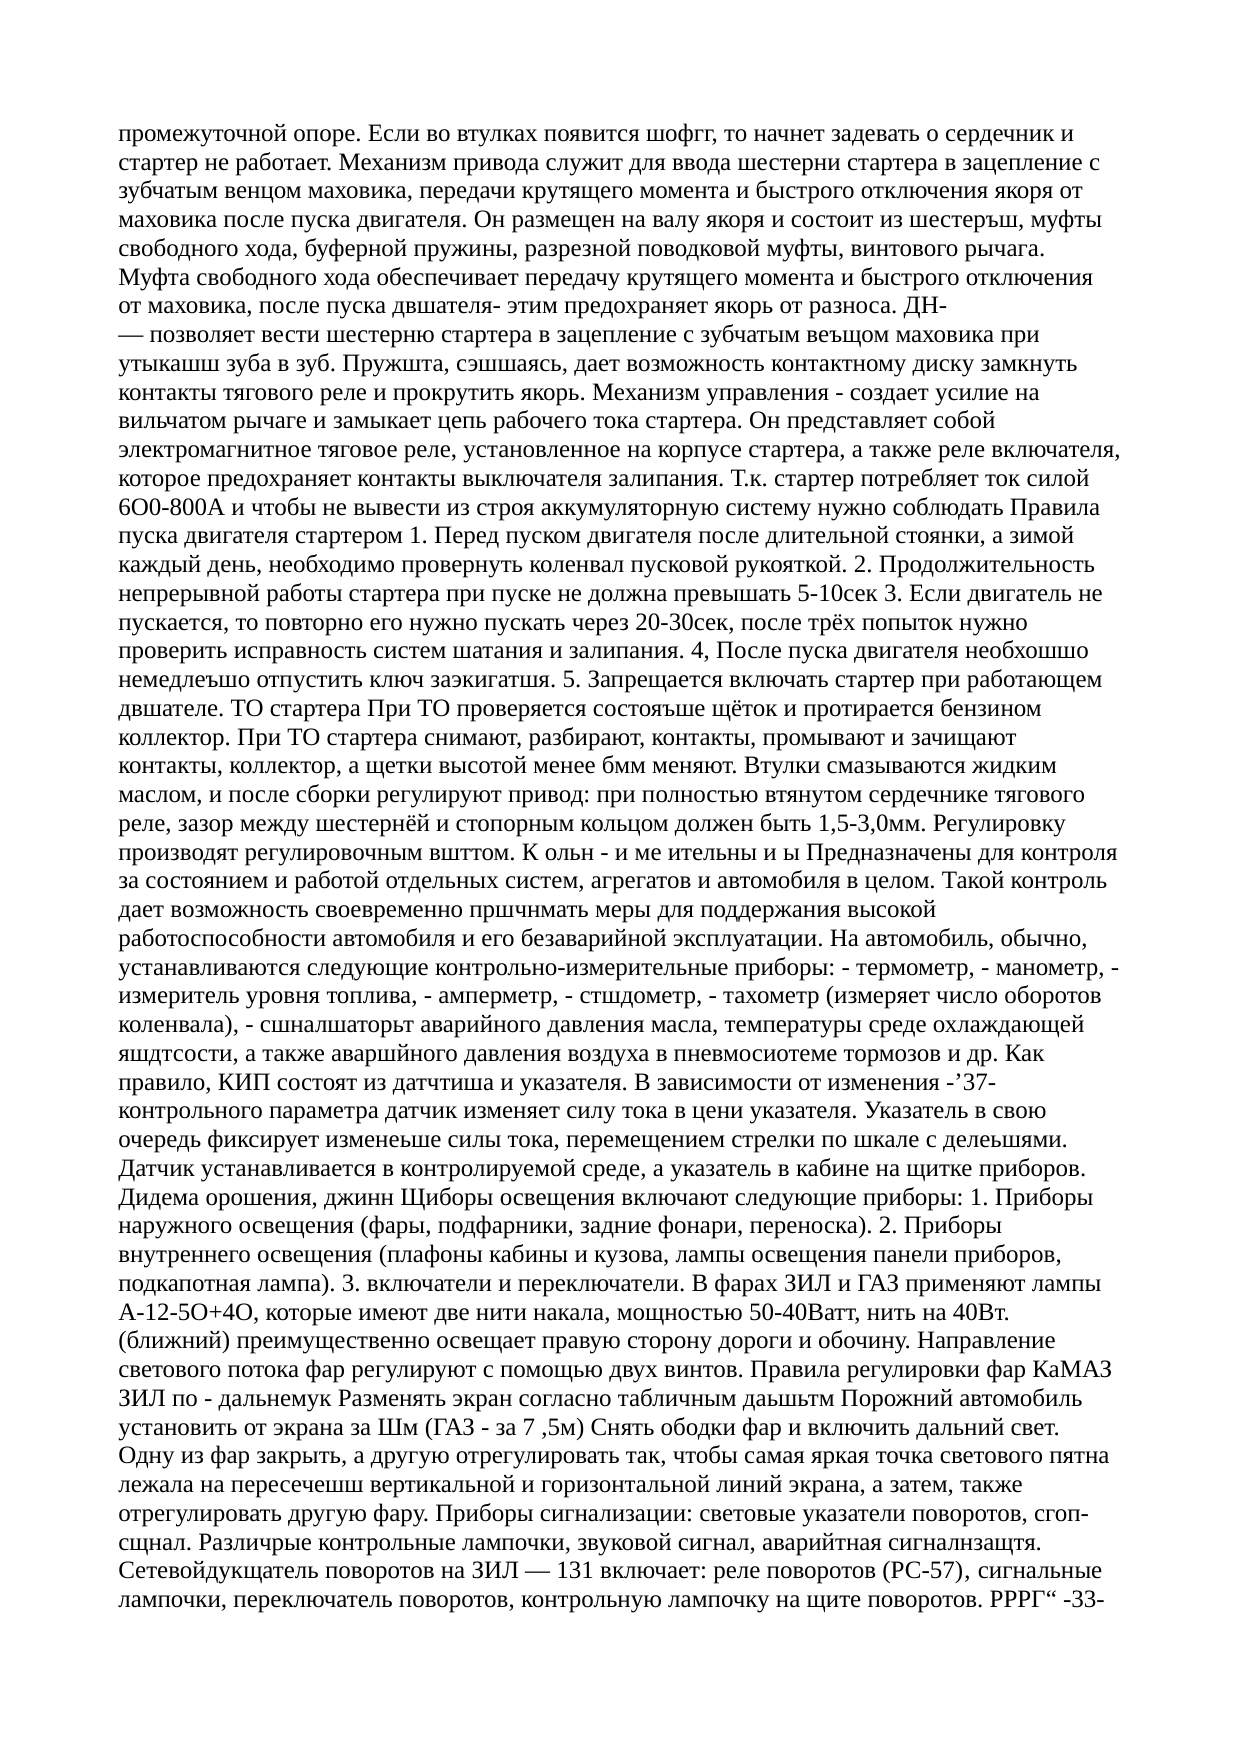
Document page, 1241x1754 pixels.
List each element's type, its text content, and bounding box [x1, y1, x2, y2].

text контрольного параметра датчик изменяет силу тока в цени указателя. Указатель в свою очередь фиксирует изменеьше силы тока, перемещением стрелки по шкале с делеьшями. Датчик устанавливается в контролируемой среде, а указатель в кабине на щитке приборов. Дидема орошения, джинн Щиборы освещения включают следующие приборы: 1. Приборы наружного освещения (фары, подфарники, задние фонари, переноска). 2. Приборы внутреннего освещения (плафоны кабины и кузова, лампы освещения панели приборов, подкапотная лампа). 3. включатели и переключатели. В фарах ЗИЛ и ГАЗ применяют лампы А-12-5О+4О, которые имеют две нити накала, мощностью 50-40Ватт, нить на 40Вт. (ближний) преимущественно освещает правую сторону дороги и обочину. Направление светового потока фар регулируют с помощью двух винтов. Правила регулировки фар КаМАЗ ЗИЛ по - дальнемук Разменять экран согласно табличным даьшьтм Порожний автомобиль установить от экрана за Шм (ГАЗ - за 7 ,5м) Снять ободки фар и включить дальний свет. Одну из фар закрыть, а другую отрегулировать так, чтобы самая яркая точка светового пятна лежала на пересечешш вертикальной и горизонтальной линий экрана, а затем, также отрегулировать другую фару. Приборы сигнализации: световые указатели поворотов, сгоп- сщнал. Различрые контрольные лампочки, звуковой сигнал, аварийтная сигналнзащтя. Сетевойдукщатель поворотов на ЗИЛ — 131 включает: реле поворотов (РС-57)‚ сигнальные лампочки, переключатель поворотов, контрольную лампочку на щите поворотов. РРРГ“ -33- [118, 1096, 1122, 1613]
text промежуточной опоре. Если во втулках появится шофгг, то начнет задевать о сердечник и стартер не работает. Механизм привода служит для ввода шестерни стартера в зацепление с зубчатым венцом маховика, передачи крутящего момента и быстрого отключения якоря от маховика после пуска двигателя. Он размещен на валу якоря и состоит из шестеръш, муфты свободного хода, буферной пружины, разрезной поводковой муфты, винтового рычага. Муфта свободного хода обеспечивает передачу крутящего момента и быстрого отключения от маховика, после пуска двшателя- этим предохраняет якорь от разноса. ДН- [118, 118, 1122, 319]
text — позволяет вести шестерню стартера в зацепление с зубчатым веъщом маховика при утыкашш зуба в зуб. Пружшта, сэшшаясь, дает возможность контактному диску замкнуть контакты тягового реле и прокрутить якорь. Механизм управления - создает усилие на вильчатом рычаге и замыкает цепь рабочего тока стартера. Он представляет собой электромагнитное тяговое реле, установленное на корпусе стартера, а также реле включателя, которое предохраняет контакты выключателя залипания. Т.к. стартер потребляет ток силой 6О0-800А и чтобы не вывести из строя аккумуляторную систему нужно соблюдать Правила пуска двигателя стартером 1. Перед пуском двигателя после длительной стоянки, а зимой каждый день, необходимо провернуть коленвал пусковой рукояткой. 2. Продолжительность непрерывной работы стартера при пуске не должна превышать 5-10сек 3. Если двигатель не пускается, то повторно его нужно пускать через 20-30сек, после трёх попыток нужно проверить исправность систем шатания и залипания. 4, После пуска двигателя необхошшо немедлеъшо отпустить ключ заэкигатшя. 5. Запрещается включать стартер при работающем двшателе. ТО стартера При ТО проверяется состояъше щёток и протирается бензином коллектор. При ТО стартера снимают, разбирают, контакты, промывают и зачищают контакты, коллектор, а щетки высотой менее бмм меняют. Втулки смазываются жидким маслом, и после сборки регулируют привод: при полностью втянутом сердечнике тягового реле, зазор между шестернёй и стопорным кольцом должен быть 1,5-3,0мм. Регулировку производят регулировочным вшттом. К ольн - и ме ительны и ы Предназначены для контроля за состоянием и работой отдельных систем, агрегатов и автомобиля в целом. Такой контроль дает возможность своевременно пршчнмать меры для поддержания высокой работоспособности автомобиля и его безаварийной эксплуатации. На автомобиль, обычно, устанавливаются следующие контрольно-измерительные приборы: - термометр, - манометр, - измеритель уровня топлива, - амперметр, - стшдометр, - тахометр (измеряет число оборотов коленвала), - сшналшаторьт аварийного давления масла, температуры среде охлаждающей яшдтсости, а также аваршйного давления воздуха в пневмосиотеме тормозов и др. Как правило, КИП состоят из датчтиша и указателя. В зависимости от изменения -’37- [118, 319, 1122, 1096]
